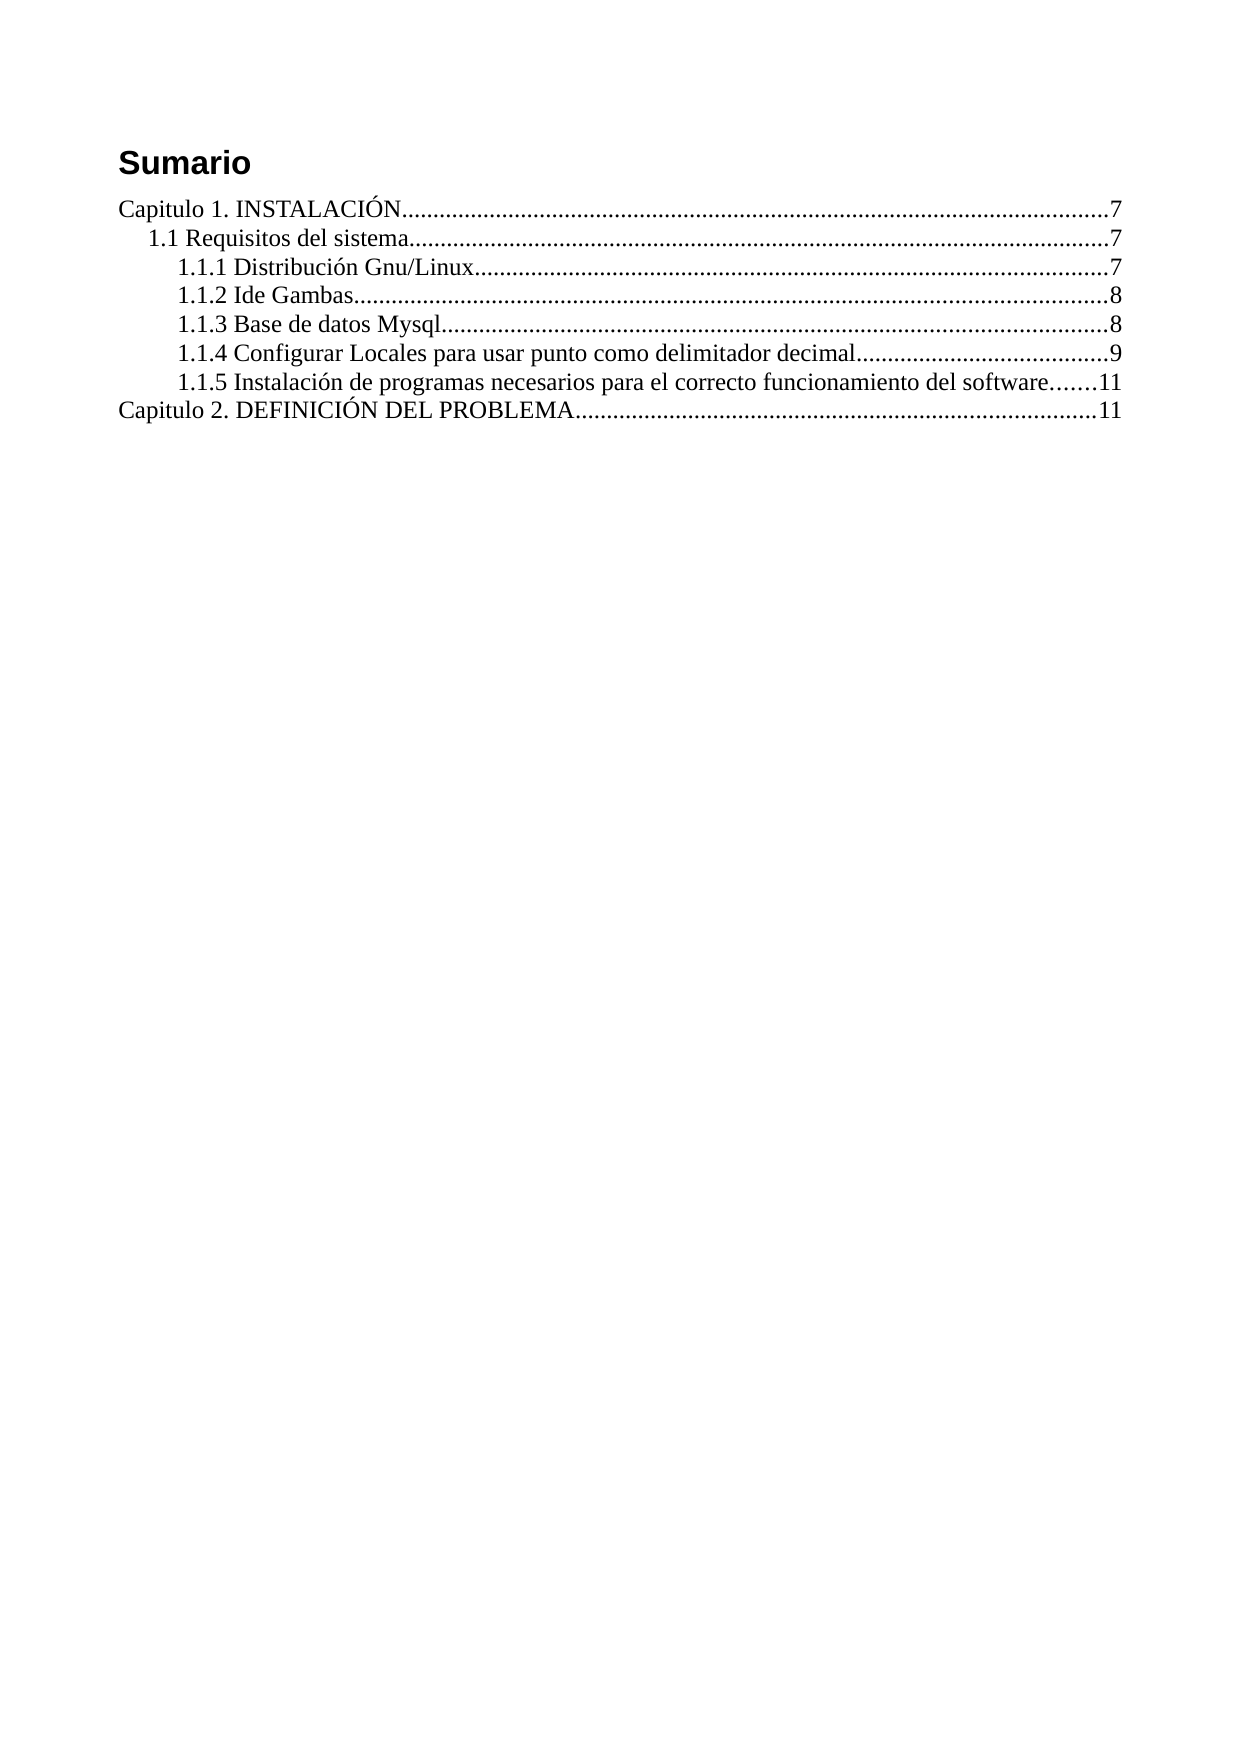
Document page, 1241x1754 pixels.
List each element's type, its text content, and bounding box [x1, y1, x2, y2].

text 1.1.4 Configurar Locales para usar punto como delimitador decimal 9 [177, 338, 1122, 367]
text 1.1.1 Distribución Gnu/Linux 7 [177, 252, 1122, 280]
subtitle Sumario [118, 143, 1122, 182]
text 1.1.5 Instalación de programas necesarios para el correcto funcionamiento del software 11 [177, 367, 1122, 395]
text 1.1 Requisitos del sistema 7 [148, 223, 1122, 252]
text 1.1.3 Base de datos Mysql 8 [177, 309, 1122, 338]
text Capitulo 1. INSTALACIÓN 7 [118, 194, 1122, 223]
text 1.1.2 Ide Gambas 8 [177, 280, 1122, 309]
text Capitulo 2. DEFINICIÓN DEL PROBLEMA 11 [118, 395, 1122, 424]
